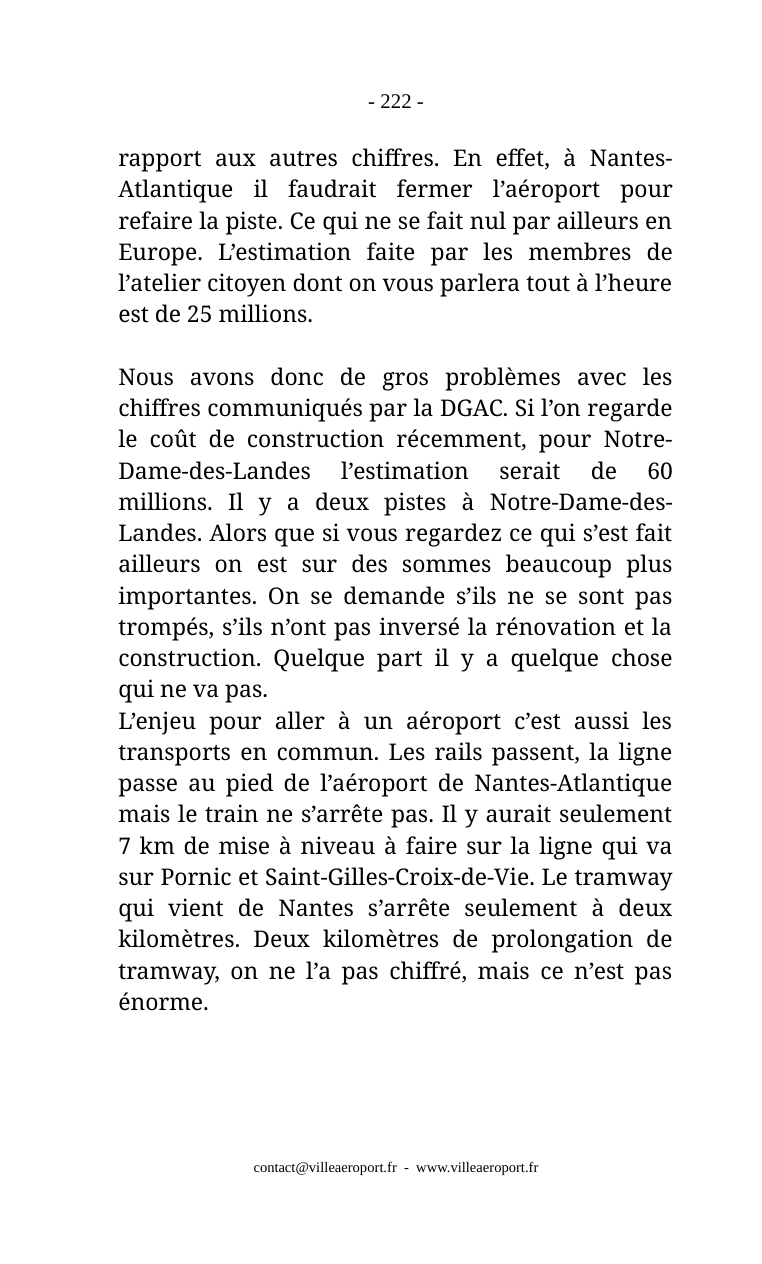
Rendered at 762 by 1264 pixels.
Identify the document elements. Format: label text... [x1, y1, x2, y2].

text rapport aux autres chiffres. En effet, à Nantes-Atlantique il faudrait fermer l’aéroport pour refaire la piste. Ce qui ne se fait nul par ailleurs en Europe. L’estimation faite par les membres de l’atelier citoyen dont on vous parlera tout à l’heure est de 25 millions. [118, 142, 673, 329]
text L’enjeu pour aller à un aéroport c’est aussi les transports en commun. Les rails passent, la ligne passe au pied de l’aéroport de Nantes-Atlantique mais le train ne s’arrête pas. Il y aurait seulement 7 km de mise à niveau à faire sur la ligne qui va sur Pornic et Saint-Gilles-Croix-de-Vie. Le tramway qui vient de Nantes s’arrête seulement à deux kilomètres. Deux kilomètres de prolongation de tramway, on ne l’a pas chiffré, mais ce n’est pas énorme. [118, 704, 673, 1017]
text Nous avons donc de gros problèmes avec les chiffres communiqués par la DGAC. Si l’on regarde le coût de construction récemment, pour Notre-Dame-des-Landes l’estimation serait de 60 millions. Il y a deux pistes à Notre-Dame-des-Landes. Alors que si vous regardez ce qui s’est fait ailleurs on est sur des sommes beaucoup plus importantes. On se demande s’ils ne se sont pas trompés, s’ils n’ont pas inversé la rénovation et la construction. Quelque part il y a quelque chose qui ne va pas. [118, 361, 673, 704]
